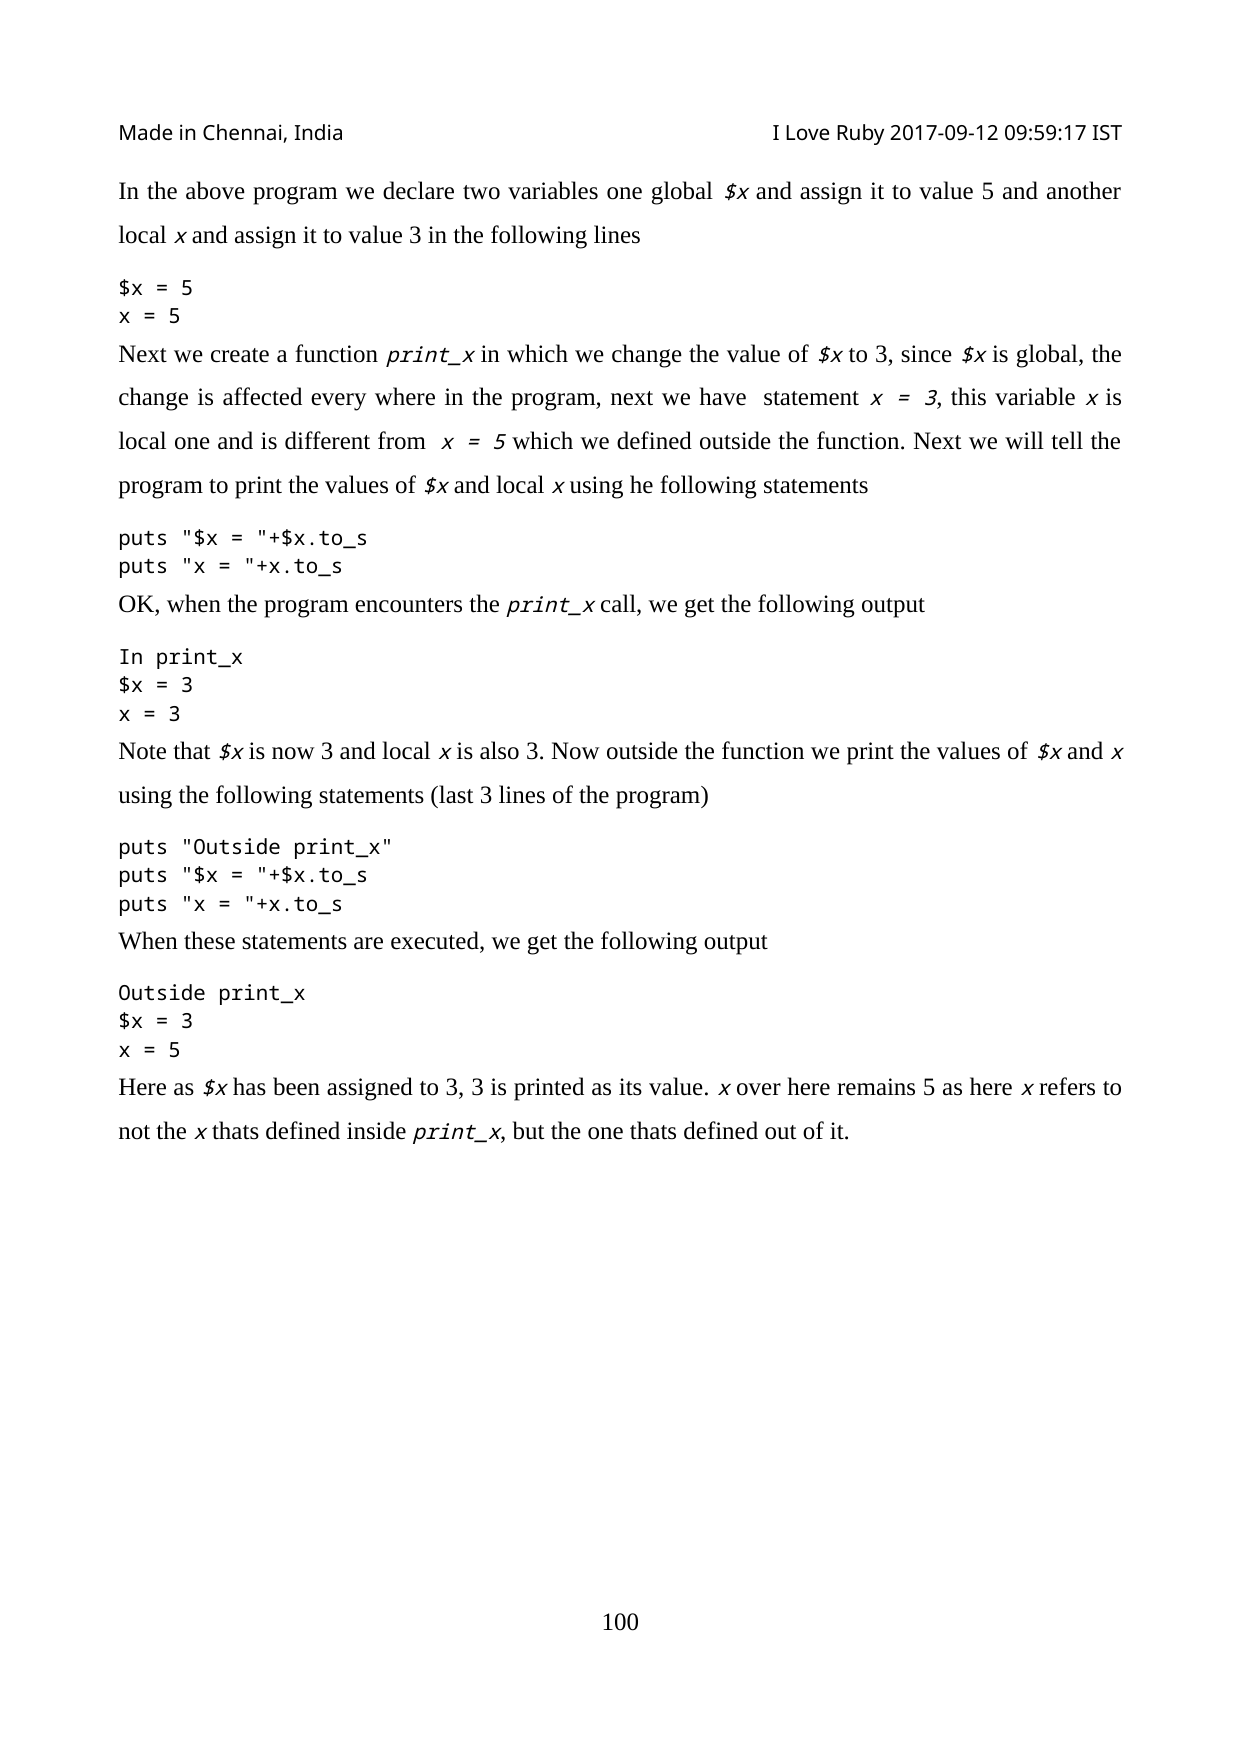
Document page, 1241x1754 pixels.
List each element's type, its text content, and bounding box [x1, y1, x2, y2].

text OK, when the program encounters the print_x call, we get the following output [118, 589, 1122, 618]
text Here as $x has been assigned to 3, 3 is printed as its value. x over here remains 5 as here x refers to not the x thats defined inside print_x, but the one thats defined out of it. [118, 1072, 1122, 1146]
text $x = 3 [118, 1007, 1122, 1035]
text Note that $x is now 3 and local x is also 3. Now outside the function we print the values of $x and x using the following statements (last 3 lines of the program) [118, 736, 1122, 809]
text In print_x [118, 642, 1122, 670]
text x = 3 [118, 699, 1122, 727]
text x = 5 [118, 301, 1122, 330]
text $x = 3 [118, 670, 1122, 699]
text Outside print_x [118, 978, 1122, 1007]
text puts "x = "+x.to_s [118, 889, 1122, 917]
text puts "x = "+x.to_s [118, 552, 1122, 580]
text Next we create a function print_x in which we change the value of $x to 3, since $x is global, the change is affected every where in the program, next we have statement x = 3, this variable x is local one and is different from x = 5 which we defined outside the function. Next we will tell the program to print the values of $x and local x using he following statements [118, 339, 1122, 500]
text puts "$x = "+$x.to_s [118, 860, 1122, 889]
text In the above program we declare two variables one global $x and assign it to value 5 and another local x and assign it to value 3 in the following lines [118, 176, 1122, 249]
text x = 5 [118, 1035, 1122, 1063]
text $x = 5 [118, 273, 1122, 301]
text puts "$x = "+$x.to_s [118, 523, 1122, 552]
text puts "Outside print_x" [118, 832, 1122, 860]
text When these statements are executed, we get the following output [118, 926, 1122, 955]
